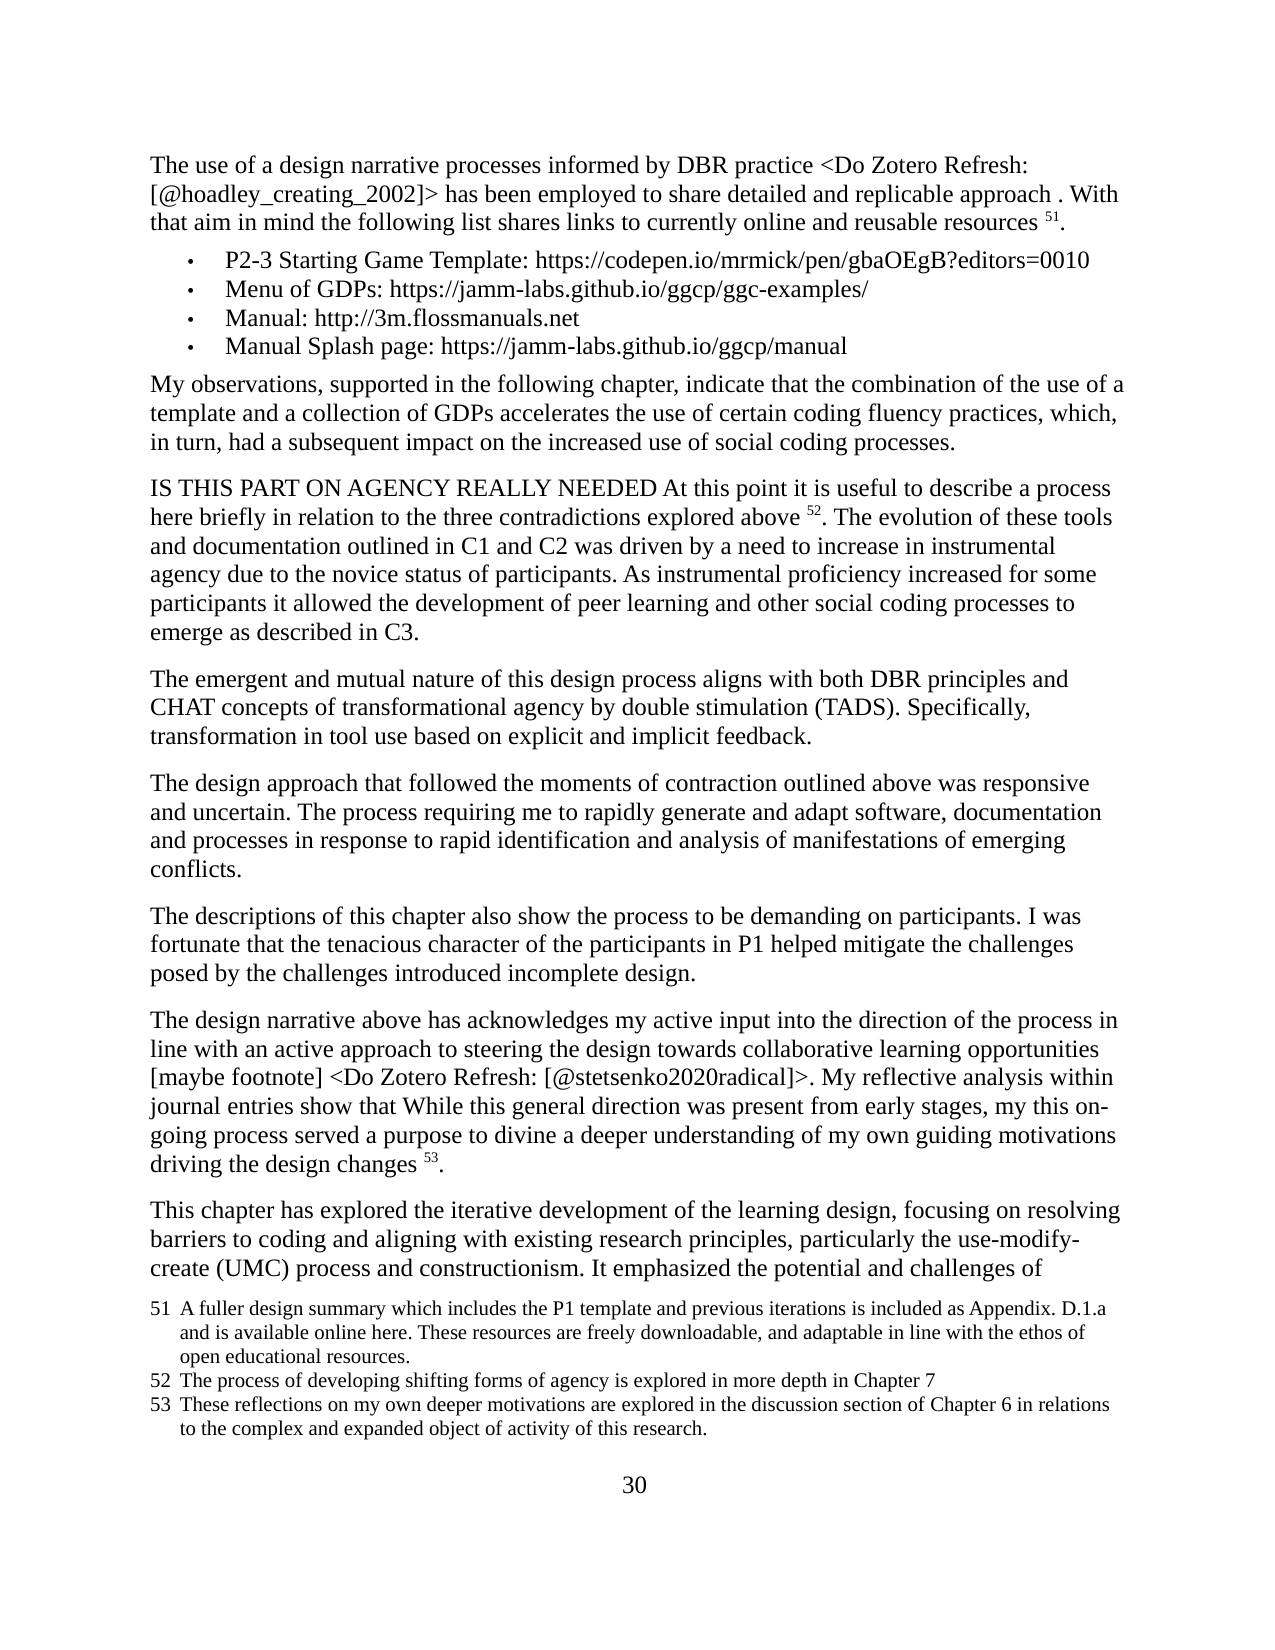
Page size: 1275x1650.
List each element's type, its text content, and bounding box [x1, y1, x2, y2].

text The descriptions of this chapter also show the process to be demanding on participants. I was fortunate that the tenacious character of the participants in P1 helped mitigate the challenges posed by the challenges introduced incomplete design. [150, 901, 1125, 987]
text The emergent and mutual nature of this design process aligns with both DBR principles and CHAT concepts of transformational agency by double stimulation (TADS). Specifically, transformation in tool use based on explicit and implicit feedback. [150, 664, 1125, 750]
list Manual: http://3m.flossmanuals.net [187, 303, 1125, 331]
text The design approach that followed the moments of contraction outlined above was responsive and uncertain. The process requiring me to rapidly generate and adapt software, documentation and processes in response to rapid identification and analysis of manifestations of emerging conflicts. [150, 768, 1125, 883]
text These reflections on my own deeper motivations are explored in the discussion section of Chapter 6 in relations to the complex and expanded object of activity of this research. [150, 1392, 1125, 1440]
text The design narrative above has acknowledges my active input into the direction of the process in line with an active approach to steering the design towards collaborative learning opportunities [maybe footnote] <Do Zotero Refresh: [@stetsenko2020radical]>. My reflective analysis within journal entries show that While this general direction was present from early stages, my this on-going process served a purpose to divine a deeper understanding of my own guiding motivations driving the design changes . [150, 1005, 1125, 1177]
list P2-3 Starting Game Template: https://codepen.io/mrmick/pen/gbaOEgB?editors=0010 [187, 245, 1125, 274]
list Manual Splash page: https://jamm-labs.github.io/ggcp/manual [187, 331, 1125, 360]
text A fuller design summary which includes the P1 template and previous iterations is included as Appendix. D.1.a and is available online here. These resources are freely downloadable, and adaptable in line with the ethos of open educational resources. [150, 1296, 1125, 1368]
list Menu of GDPs: https://jamm-labs.github.io/ggcp/ggc-examples/ [187, 274, 1125, 303]
text IS THIS PART ON AGENCY REALLY NEEDED At this point it is useful to describe a process here briefly in relation to the three contradictions explored above . The evolution of these tools and documentation outlined in C1 and C2 was driven by a need to increase in instrumental agency due to the novice status of participants. As instrumental proficiency increased for some participants it allowed the development of peer learning and other social coding processes to emerge as described in C3. [150, 473, 1125, 646]
text The process of developing shifting forms of agency is explored in more depth in Chapter 7 [150, 1368, 1125, 1392]
text My observations, supported in the following chapter, indicate that the combination of the use of a template and a collection of GDPs accelerates the use of certain coding fluency practices, which, in turn, had a subsequent impact on the increased use of social coding processes. [150, 369, 1125, 455]
text The use of a design narrative processes informed by DBR practice <Do Zotero Refresh: [@hoadley_creating_2002]> has been employed to share detailed and replicable approach . With that aim in mind the following list shares links to currently online and reusable resources . [150, 150, 1125, 236]
text This chapter has explored the iterative development of the learning design, focusing on resolving barriers to coding and aligning with existing research principles, particularly the use-modify-create (UMC) process and constructionism. It emphasized the potential and challenges of [150, 1195, 1125, 1282]
